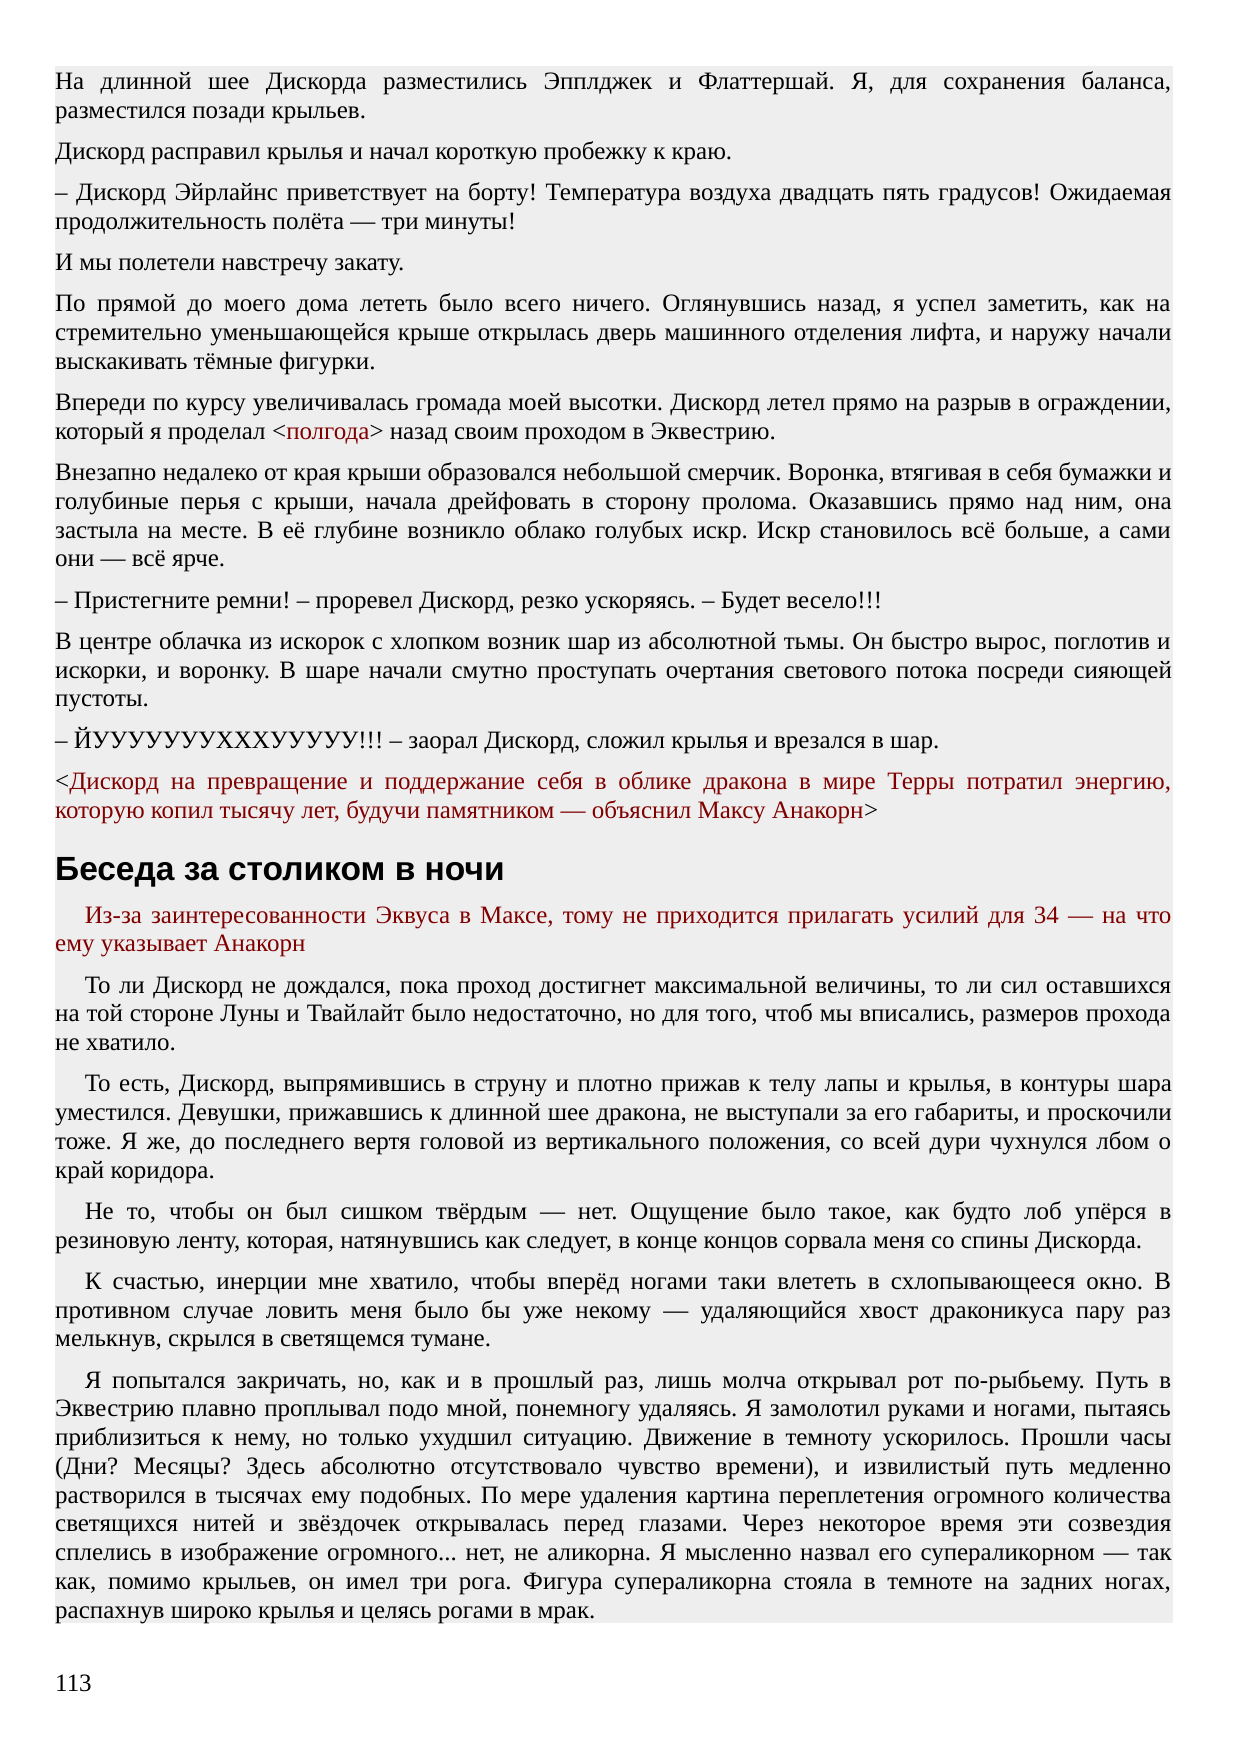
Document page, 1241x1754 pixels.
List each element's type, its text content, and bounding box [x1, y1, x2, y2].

text Я попытался закричать, но, как и в прошлый раз, лишь молча открывал рот по-рыбьему. Путь в Эквестрию плавно проплывал подо мной, понемногу удаляясь. Я замолотил руками и ногами, пытаясь приблизиться к нему, но только ухудшил ситуацию. Движение в темноту ускорилось. Прошли часы (Дни? Месяцы? Здесь абсолютно отсутствовало чувство времени), и извилистый путь медленно растворился в тысячах ему подобных. По мере удаления картина переплетения огромного количества светящихся нитей и звёздочек открывалась перед глазами. Через некоторое время эти созвездия сплелись в изображение огромного... нет, не аликорна. Я мысленно назвал его супераликорном — так как, помимо крыльев, он имел три рога. Фигура супераликорна стояла в темноте на задних ногах, распахнув широко крылья и целясь рогами в мрак. [55, 1365, 1173, 1623]
text Дискорд расправил крылья и начал короткую пробежку к краю. [55, 136, 1173, 165]
text Впереди по курсу увеличивалась громада моей высотки. Дискорд летел прямо на разрыв в ограждении, который я проделал <полгода> назад своим проходом в Эквестрию. [55, 387, 1173, 445]
text – ЙУУУУУУУХХХУУУУУ!!! – заорал Дискорд, сложил крылья и врезался в шар. [55, 725, 1173, 753]
text То ли Дискорд не дождался, пока проход достигнет максимальной величины, то ли сил оставшихся на той стороне Луны и Твайлайт было недостаточно, но для того, чтоб мы вписались, размеров прохода не хватило. [55, 970, 1173, 1056]
text Из-за заинтересованности Эквуса в Максе, тому не приходится прилагать усилий для 34 — на что ему указывает Анакорн [55, 900, 1173, 957]
text Внезапно недалеко от края крыши образовался небольшой смерчик. Воронка, втягивая в себя бумажки и голубиные перья с крыши, начала дрейфовать в сторону пролома. Оказавшись прямо над ним, она застыла на месте. В её глубине возникло облако голубых искр. Искр становилось всё больше, а сами они — всё ярче. [55, 457, 1173, 572]
text По прямой до моего дома лететь было всего ничего. Оглянувшись назад, я успел заметить, как на стремительно уменьшающейся крыше открылась дверь машинного отделения лифта, и наружу начали выскакивать тёмные фигурки. [55, 288, 1173, 375]
text – Дискорд Эйрлайнс приветствует на борту! Температура воздуха двадцать пять градусов! Ожидаемая продолжительность полёта — три минуты! [55, 177, 1173, 235]
text В центре облачка из искорок с хлопком возник шар из абсолютной тьмы. Он быстро вырос, поглотив и искорки, и воронку. В шаре начали смутно проступать очертания светового потока посреди сияющей пустоты. [55, 626, 1173, 712]
text И мы полетели навстречу закату. [55, 247, 1173, 276]
subtitle Беседа за столиком в ночи [55, 848, 1173, 887]
text <Дискорд на превращение и поддержание себя в облике дракона в мире Терры потратил энергию, которую копил тысячу лет, будучи памятником — объяснил Максу Анакорн> [55, 766, 1173, 823]
text – Пристегните ремни! – проревел Дискорд, резко ускоряясь. – Будет весело!!! [55, 585, 1173, 613]
text К счастью, инерции мне хватило, чтобы вперёд ногами таки влететь в схлопывающееся окно. В противном случае ловить меня было бы уже некому — удаляющийся хвост драконикуса пару раз мелькнув, скрылся в светящемся тумане. [55, 1266, 1173, 1352]
text То есть, Дискорд, выпрямившись в струну и плотно прижав к телу лапы и крылья, в контуры шара уместился. Девушки, прижавшись к длинной шее дракона, не выступали за его габариты, и проскочили тоже. Я же, до последнего вертя головой из вертикального положения, со всей дури чухнулся лбом о край коридора. [55, 1068, 1173, 1183]
text На длинной шее Дискорда разместились Эпплджек и Флаттершай. Я, для сохранения баланса, разместился позади крыльев. [55, 66, 1173, 123]
text Не то, чтобы он был сишком твёрдым — нет. Ощущение было такое, как будто лоб упёрся в резиновую ленту, которая, натянувшись как следует, в конце концов сорвала меня со спины Дискорда. [55, 1196, 1173, 1253]
